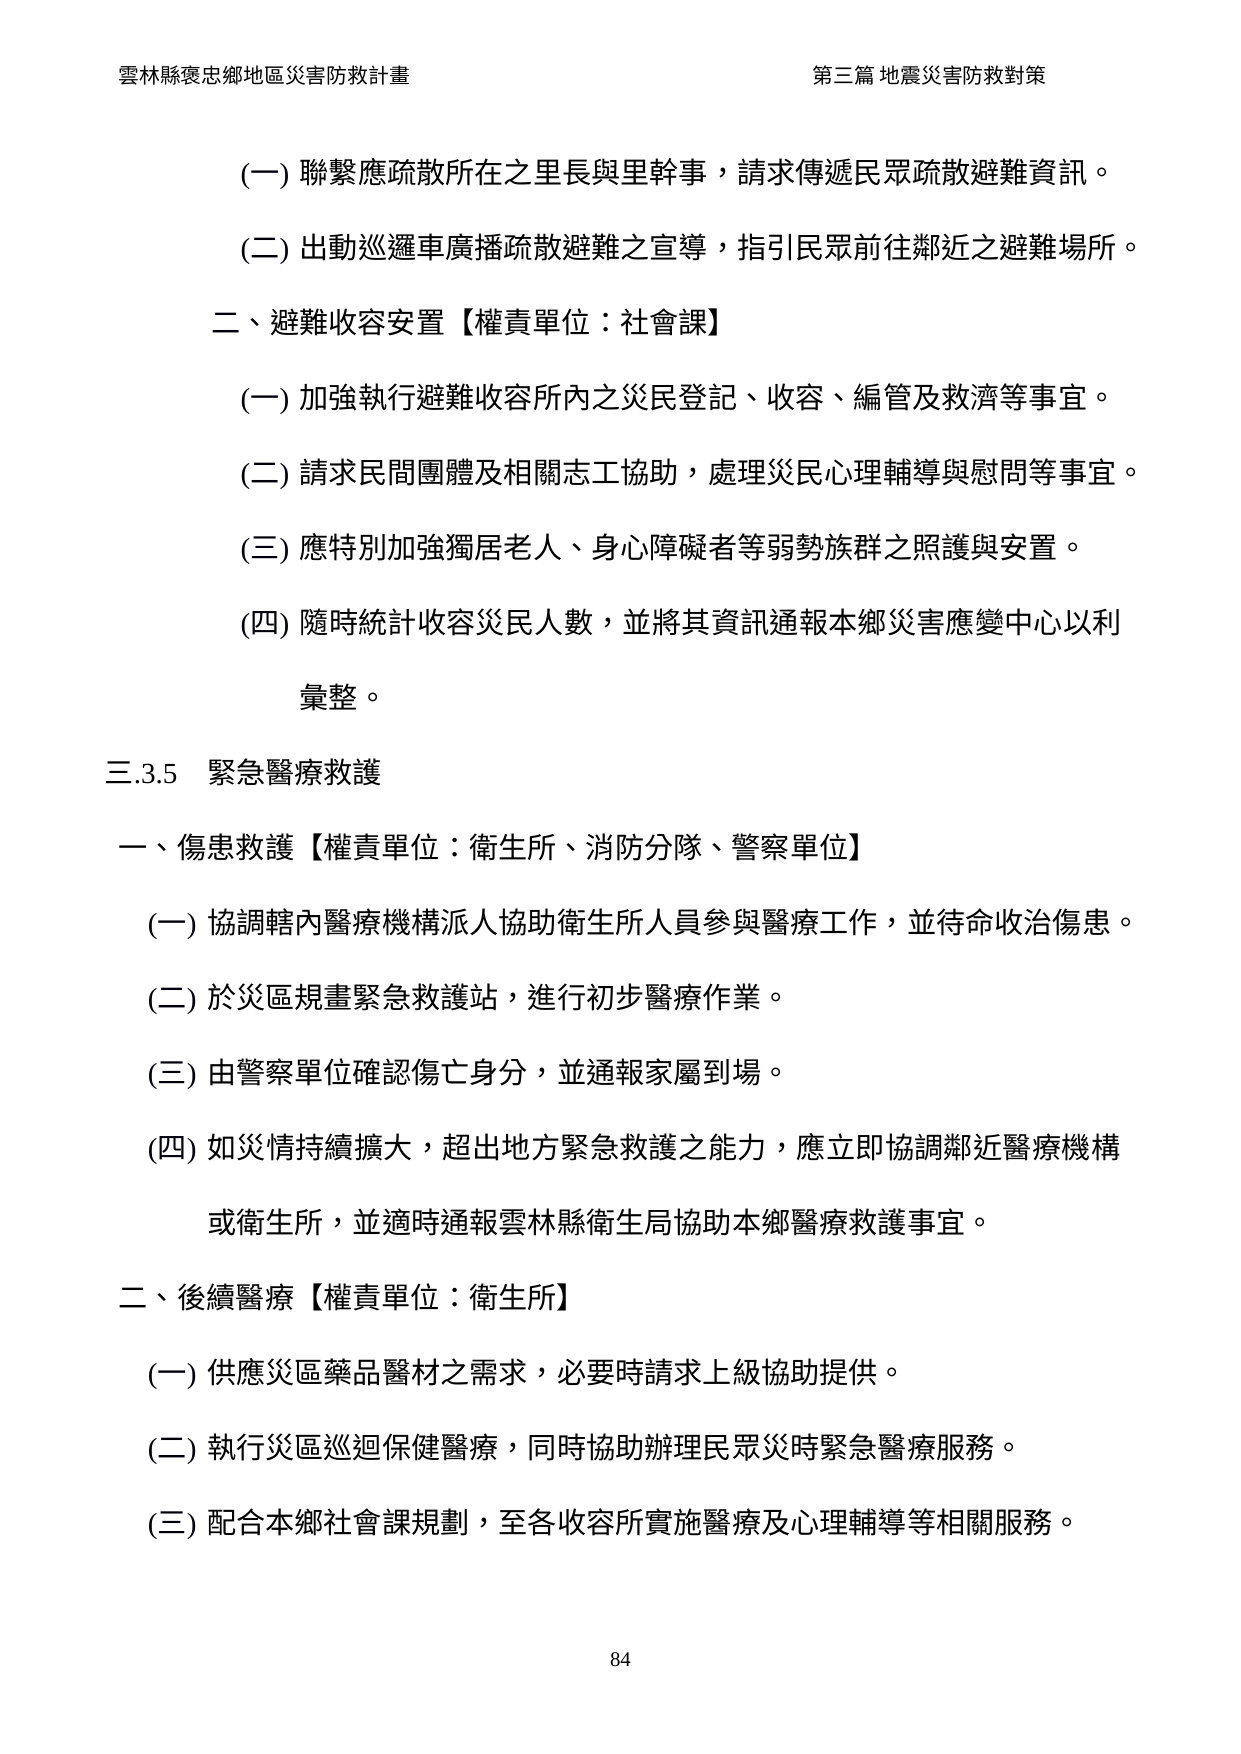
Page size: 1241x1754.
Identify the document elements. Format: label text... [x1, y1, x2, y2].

list 如災情持續擴大，超出地方緊急救護之能力，應立即協調鄰近醫療機構或衛生所，並適時通報雲林縣衛生局協助本鄉醫療救護事宜。 [148, 1102, 1122, 1252]
list 執行災區巡迴保健醫療，同時協助辦理民眾災時緊急醫療服務。 [148, 1402, 1122, 1477]
list 隨時統計收容災民人數，並將其資訊通報本鄉災害應變中心以利彙整。 [240, 577, 1122, 727]
list 聯繫應疏散所在之里長與里幹事，請求傳遞民眾疏散避難資訊。 [240, 127, 1122, 202]
list 出動巡邏車廣播疏散避難之宣導，指引民眾前往鄰近之避難場所。 [240, 202, 1122, 277]
list 避難收容安置【權責單位：社會課】 [211, 277, 1122, 352]
list 傷患救護【權責單位：衛生所、消防分隊、警察單位】 [118, 802, 1122, 877]
list 配合本鄉社會課規劃，至各收容所實施醫療及心理輔導等相關服務。 [148, 1477, 1122, 1552]
list 緊急醫療救護 [177, 727, 1122, 802]
list 於災區規畫緊急救護站，進行初步醫療作業。 [148, 952, 1122, 1027]
list 加強執行避難收容所內之災民登記、收容、編管及救濟等事宜。 [240, 352, 1122, 427]
list 後續醫療【權責單位：衛生所】 [118, 1252, 1122, 1327]
list 供應災區藥品醫材之需求，必要時請求上級協助提供。 [148, 1327, 1122, 1402]
list 應特別加強獨居老人、身心障礙者等弱勢族群之照護與安置。 [240, 502, 1122, 577]
list 協調轄內醫療機構派人協助衛生所人員參與醫療工作，並待命收治傷患。 [148, 877, 1122, 952]
list 由警察單位確認傷亡身分，並通報家屬到場。 [148, 1027, 1122, 1102]
list 請求民間團體及相關志工協助，處理災民心理輔導與慰問等事宜。 [240, 427, 1122, 502]
